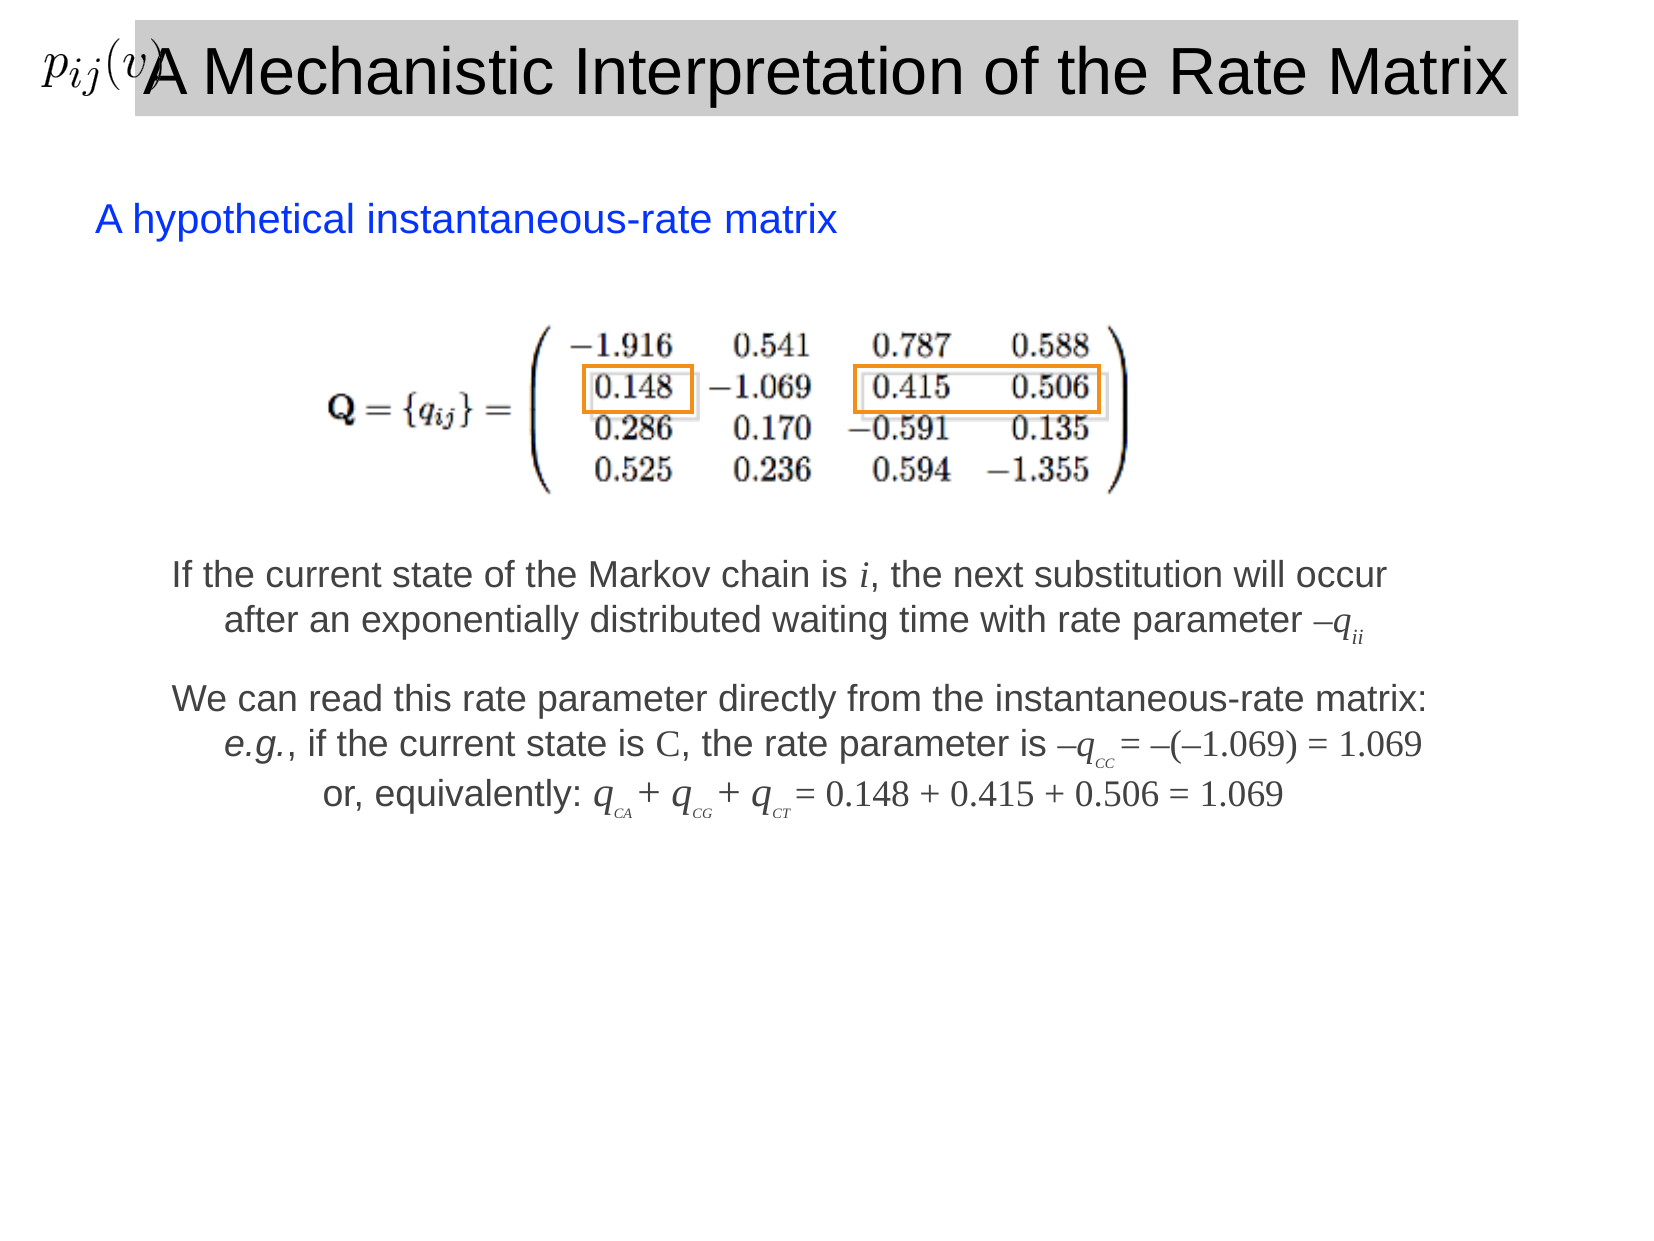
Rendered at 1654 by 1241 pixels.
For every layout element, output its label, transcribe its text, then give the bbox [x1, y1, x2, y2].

text_box We can read this rate parameter directly from the instantaneous-rate matrix: e.g., if the current state is C, the rate parameter is –qCC = –(–1.069) = 1.069 [163, 665, 1533, 782]
text_box A hypothetical instantaneous-rate matrix [86, 183, 1495, 251]
text_box If the current state of the Markov chain is i, the next substitution will occur after an exponentially distributed waiting time with rate parameter –qii [163, 541, 1495, 658]
picture [41, 38, 162, 96]
text_box A Mechanistic Interpretation of the Rate Matrix [135, 20, 1519, 117]
picture [323, 311, 1134, 509]
text_box or, equivalently: qCA + qCG + qCT = 0.148 + 0.415 + 0.506 = 1.069 [314, 782, 1293, 831]
